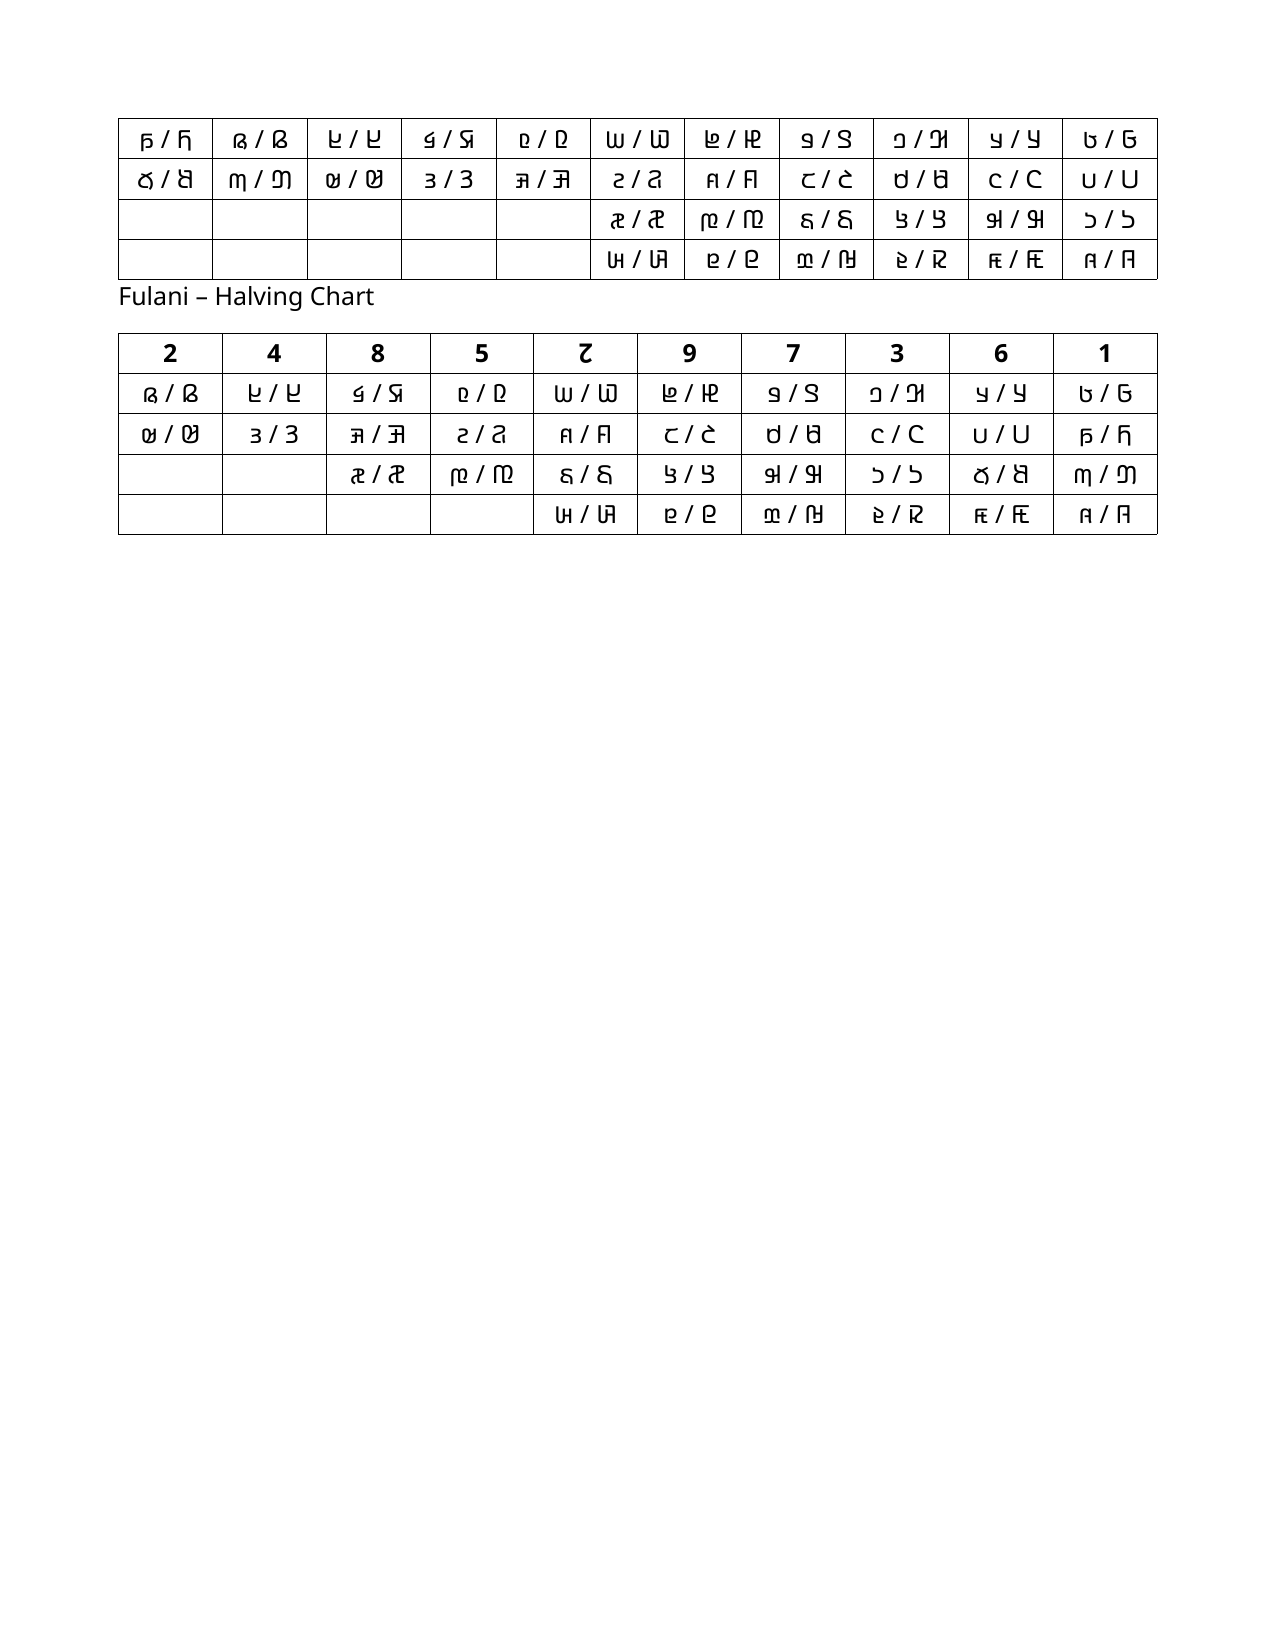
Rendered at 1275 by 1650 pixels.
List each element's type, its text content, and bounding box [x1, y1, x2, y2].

table_cell 𞤞 / 𞥀 [846, 495, 949, 534]
table_cell 𞤏 / 𞤱 [534, 414, 637, 453]
table_cell 𞤋 / 𞤭 [950, 414, 1053, 453]
table_cell [308, 240, 401, 279]
table_cell 𞤁 / 𞤣 [950, 374, 1053, 413]
table_cell 𞤠 / 𞥂 [685, 240, 779, 279]
table_cell 𞤜 / 𞤾 [1054, 495, 1157, 534]
table_header 5 [431, 334, 533, 373]
table_cell 𞤞 / 𞥀 [874, 240, 968, 279]
table_cell 𞤓 / 𞤵 [119, 414, 222, 453]
table_cell 𞤄 / 𞤦 [685, 119, 779, 158]
table_cell 𞤙 / 𞤻 [780, 200, 873, 239]
table_cell 𞤁 / 𞤣 [969, 119, 1062, 158]
table_cell 𞤈 / 𞤪 [308, 119, 401, 158]
table_cell 𞤙 / 𞤻 [534, 455, 637, 494]
table_cell 𞤏 / 𞤱 [685, 159, 779, 198]
table_cell 𞤀 / 𞤢 [1054, 374, 1157, 413]
table_cell 𞤘 / 𞤺 [874, 200, 968, 239]
table_cell 𞤌 / 𞤮 [969, 159, 1062, 198]
table_cell 𞤔 / 𞤶 [213, 159, 307, 198]
table_cell [402, 200, 496, 239]
table_cell 𞤅 / 𞤧 [591, 119, 684, 158]
table_header 2 [119, 334, 222, 373]
table_cell 𞤒 / 𞤴 [402, 159, 496, 198]
table_cell 𞤎 / 𞤰 [780, 159, 873, 198]
table_cell [497, 200, 590, 239]
table_cell [119, 200, 212, 239]
table_cell [308, 200, 401, 239]
table_cell [402, 240, 496, 279]
table_cell 𞤡 / 𞥃 [591, 240, 684, 279]
table_cell 𞤅 / 𞤧 [534, 374, 637, 413]
table_cell 𞤗 / 𞤹 [742, 455, 845, 494]
table_cell 𞤉 / 𞤫 [119, 374, 222, 413]
table_cell [223, 495, 326, 534]
table_cell 𞤃 / 𞤥 [742, 374, 845, 413]
table_header ↊ [534, 334, 637, 373]
table_cell 𞤘 / 𞤺 [638, 455, 741, 494]
table_cell 𞤇 / 𞤩 [327, 374, 430, 413]
table_cell 𞤋 / 𞤭 [1063, 159, 1157, 198]
table_header 1 [1054, 334, 1157, 373]
table_cell 𞤂 / 𞤤 [846, 374, 949, 413]
table_cell 𞤇 / 𞤩 [402, 119, 496, 158]
table_cell [223, 455, 326, 494]
table_header 4 [223, 334, 326, 373]
table_cell 𞤍 / 𞤯 [742, 414, 845, 453]
table_cell 𞤈 / 𞤪 [223, 374, 326, 413]
table_cell 𞤜 / 𞤾 [1063, 240, 1157, 279]
table_cell 𞤍 / 𞤯 [874, 159, 968, 198]
table_cell [327, 495, 430, 534]
table_cell [497, 240, 590, 279]
table_cell 𞤆 / 𞤨 [431, 374, 533, 413]
table_cell 𞤛 / 𞤽 [591, 200, 684, 239]
table_cell [119, 240, 212, 279]
table_header 7 [742, 334, 845, 373]
table_cell 𞤚 / 𞤼 [431, 455, 533, 494]
table_cell [213, 240, 307, 279]
table_cell [119, 455, 222, 494]
table_cell 𞤓 / 𞤵 [308, 159, 401, 198]
text Fulani – Halving Chart [118, 280, 1157, 313]
table_cell 𞤆 / 𞤨 [497, 119, 590, 158]
table_cell 𞤊 / 𞤬 [1054, 414, 1157, 453]
table_cell 𞤎 / 𞤰 [638, 414, 741, 453]
table_cell [431, 495, 533, 534]
table_cell 𞤒 / 𞤴 [223, 414, 326, 453]
table_cell 𞤕 / 𞤷 [950, 455, 1053, 494]
table_cell 𞤟 / 𞥁 [780, 240, 873, 279]
table_cell 𞤖 / 𞤸 [1063, 200, 1157, 239]
table_cell 𞤃 / 𞤥 [780, 119, 873, 158]
table_cell 𞤄 / 𞤦 [638, 374, 741, 413]
table_header 3 [846, 334, 949, 373]
table_header 8 [327, 334, 430, 373]
table_cell 𞤖 / 𞤸 [846, 455, 949, 494]
table_cell 𞤂 / 𞤤 [874, 119, 968, 158]
table_header 6 [950, 334, 1053, 373]
table_cell 𞤐 / 𞤲 [431, 414, 533, 453]
table_cell 𞤟 / 𞥁 [742, 495, 845, 534]
table_cell 𞤠 / 𞥂 [638, 495, 741, 534]
table_cell 𞤔 / 𞤶 [1054, 455, 1157, 494]
table_cell 𞤑 / 𞤳 [497, 159, 590, 198]
table_cell 𞤗 / 𞤹 [969, 200, 1062, 239]
table_cell 𞤌 / 𞤮 [846, 414, 949, 453]
table_cell 𞤉 / 𞤫 [213, 119, 307, 158]
table_cell 𞤕 / 𞤷 [119, 159, 212, 198]
table_cell 𞤛 / 𞤽 [327, 455, 430, 494]
table_cell 𞤡 / 𞥃 [534, 495, 637, 534]
table_cell 𞤊 / 𞤬 [119, 119, 212, 158]
table_cell 𞤝 / 𞤿 [969, 240, 1062, 279]
table_cell 𞤐 / 𞤲 [591, 159, 684, 198]
table_cell [213, 200, 307, 239]
table_header 9 [638, 334, 741, 373]
table_cell [119, 495, 222, 534]
table_cell 𞤀 / 𞤢 [1063, 119, 1157, 158]
table_cell 𞤚 / 𞤼 [685, 200, 779, 239]
table_cell 𞤑 / 𞤳 [327, 414, 430, 453]
table_cell 𞤝 / 𞤿 [950, 495, 1053, 534]
